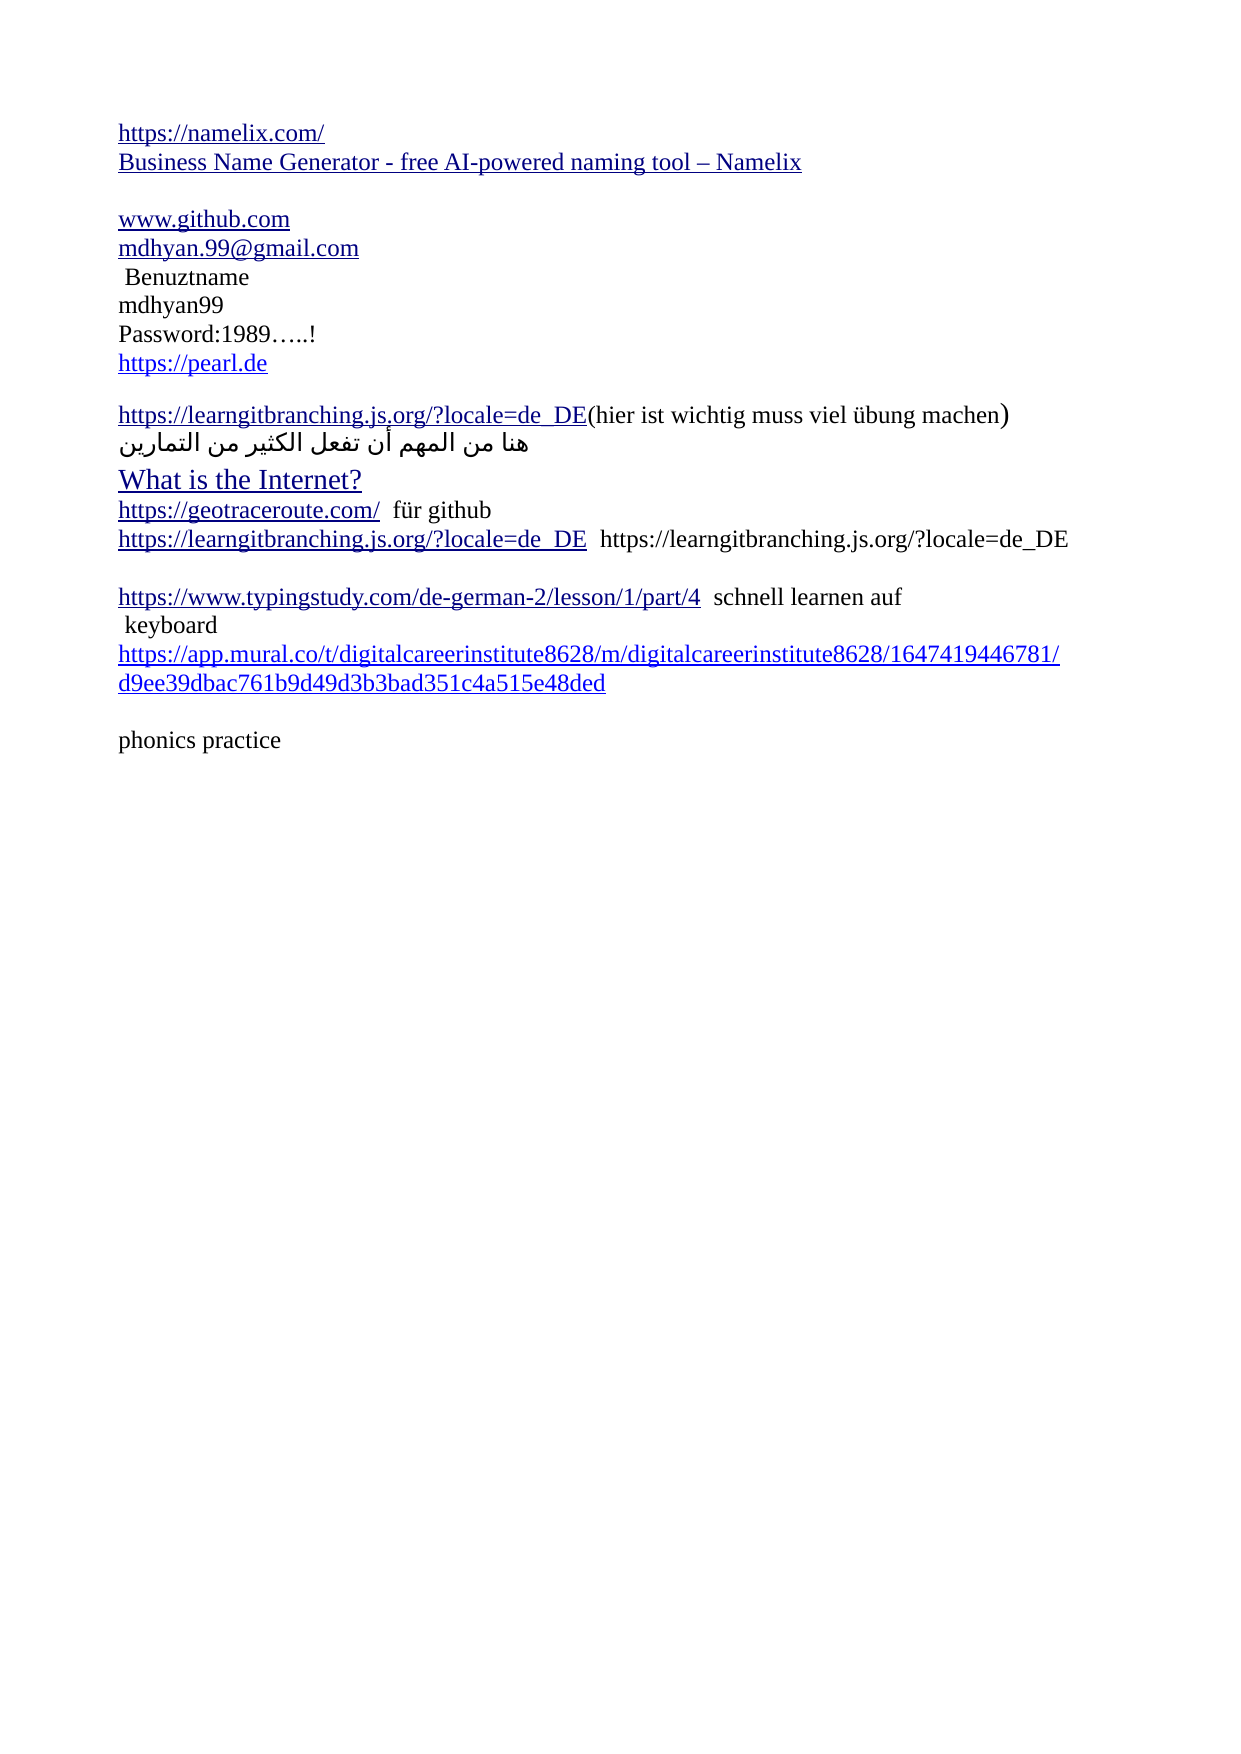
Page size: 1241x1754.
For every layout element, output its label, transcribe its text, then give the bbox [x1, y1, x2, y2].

text Password:1989…..! [118, 319, 1122, 348]
text https://app.mural.co/t/digitalcareerinstitute8628/m/digitalcareerinstitute8628/1647419446781/d9ee39dbac761b9d49d3b3bad351c4a515e48ded [118, 639, 1122, 697]
text keyboard [118, 610, 1122, 639]
text https://namelix.com/ [118, 118, 1122, 147]
text هنا من المهم أن تفعل الكثير من التمارين [118, 429, 1122, 462]
text What is the Internet? [118, 462, 1122, 495]
text https://learngitbranching.js.org/?locale=de_DE https://learngitbranching.js.org/?locale=de_DE [118, 524, 1122, 553]
text https://learngitbranching.js.org/?locale=de_DE(hier ist wichtig muss viel übung machen) [118, 396, 1122, 429]
text phonics practice [118, 725, 1122, 754]
text mdhyan.99@gmail.com [118, 233, 1122, 262]
text mdhyan99 [118, 291, 1122, 319]
text www.github.com [118, 204, 1122, 233]
text https://geotraceroute.com/ für github [118, 495, 1122, 524]
text Benuztname [118, 262, 1122, 291]
text https://pearl.de [118, 348, 1122, 377]
text https://www.typingstudy.com/de-german-2/lesson/1/part/4 schnell learnen auf [118, 582, 1122, 610]
text Business Name Generator - free AI-powered naming tool – Namelix [118, 147, 1122, 176]
